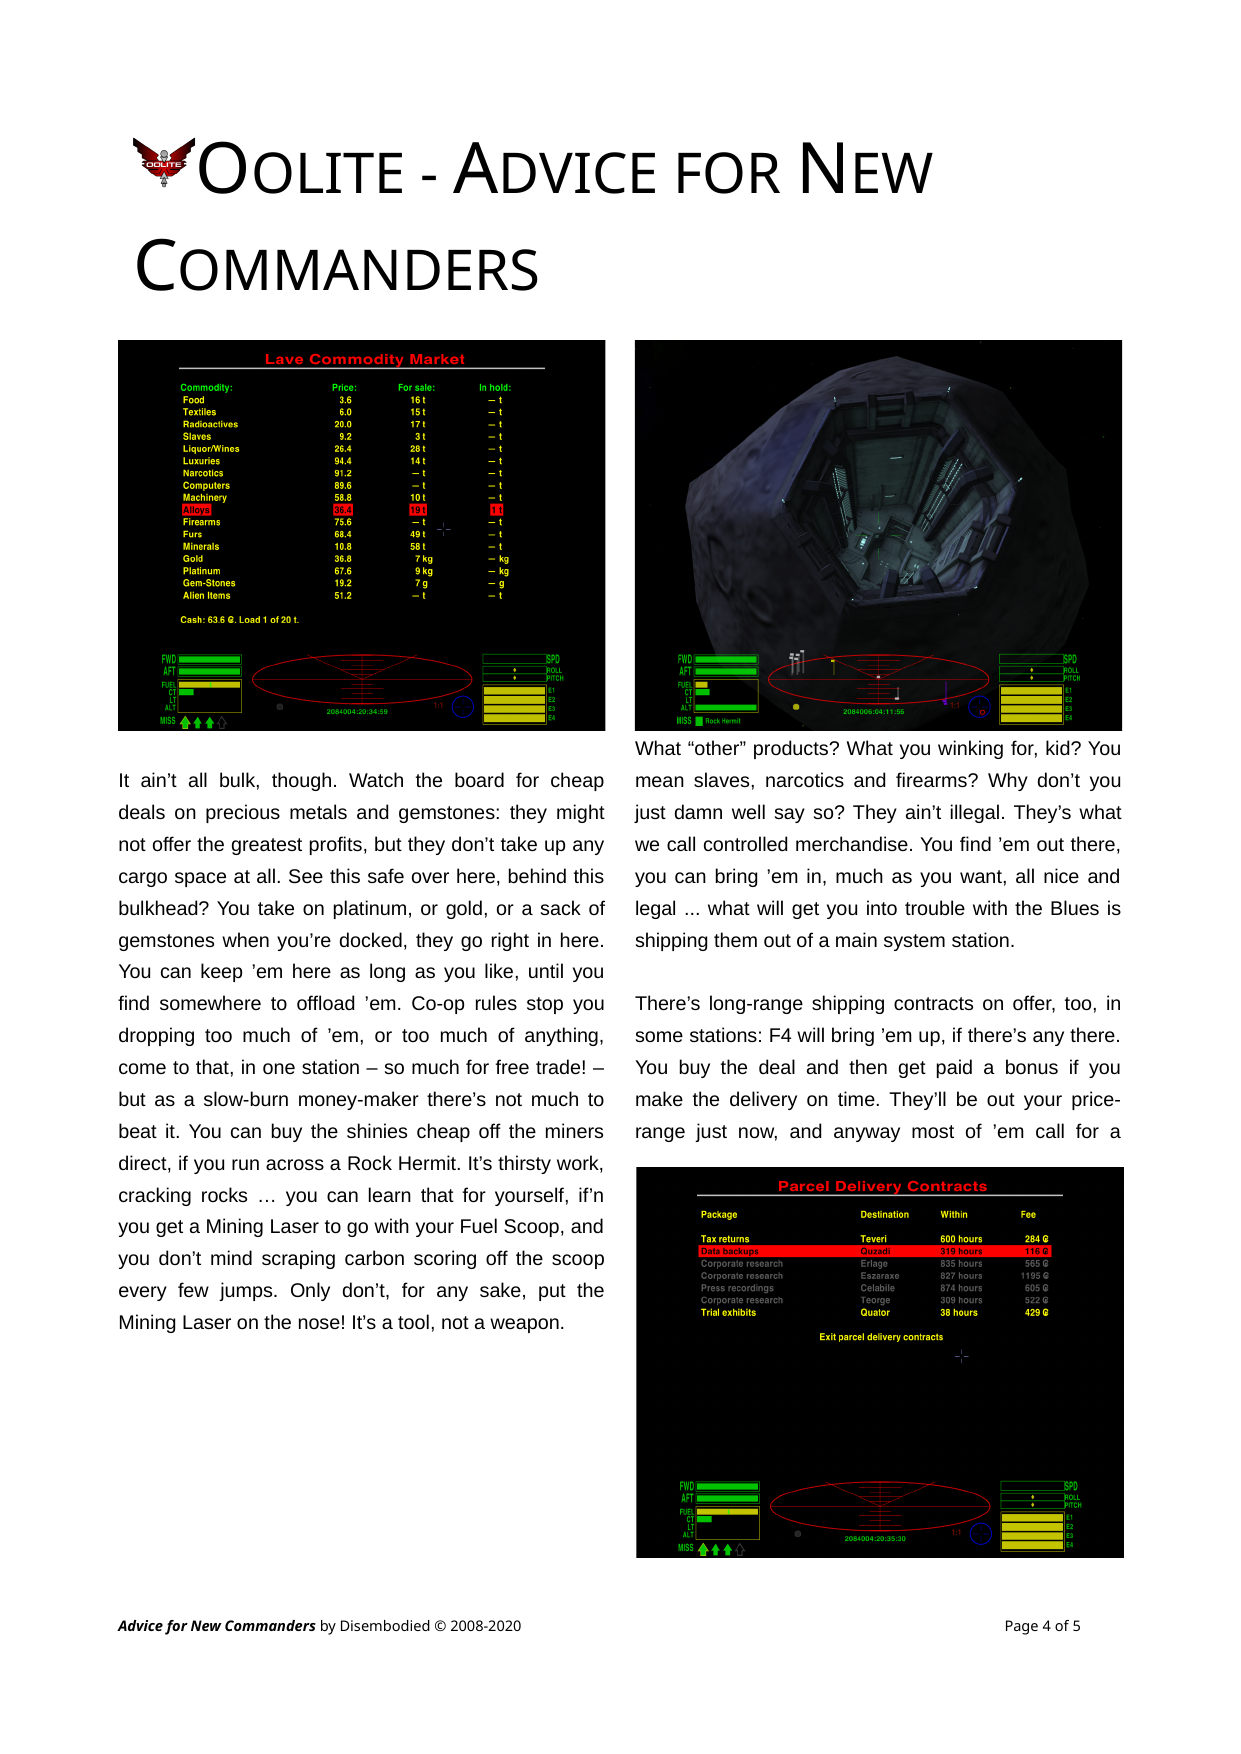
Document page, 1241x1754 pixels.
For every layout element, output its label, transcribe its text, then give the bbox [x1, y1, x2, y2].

picture [132, 131, 196, 194]
picture [118, 340, 606, 731]
picture [634, 340, 1123, 731]
picture [636, 1167, 1124, 1558]
text It ain’t all bulk, though. Watch the board for cheap deals on precious metals and gemstones: they might not offer the greatest profits, but they don’t take up any cargo space at all. See this safe over here, behind this bulkhead? You take on platinum, or gold, or a sack of gemstones when you’re docked, they go right in here. You can keep ’em here as long as you like, until you find somewhere to offload ’em. Co-op rules stop you dropping too much of ’em, or too much of anything, come to that, in one station – so much for free trade! – but as a slow-burn money-maker there’s not much to beat it. You can buy the shinies cheap off the miners direct, if you run across a Rock Hermit. It’s thirsty work, cracking rocks … you can learn that for yourself, if’n you get a Mining Laser to go with your Fuel Scoop, and you don’t mind scraping carbon scoring off the scoop every few jumps. Only don’t, for any sake, put the Mining Laser on the nose! It’s a tool, not a weapon. [118, 762, 605, 1336]
text There’s long-range shipping contracts on offer, too, in some stations: F4 will bring ’em up, if there’s any there. You buy the deal and then get paid a bonus if you make the delivery on time. They’ll be out your price-range just now, and anyway most of ’em call for a [635, 985, 1122, 1145]
text What “other” products? What you winking for, kid? You mean slaves, narcotics and firearms? Why don’t you just damn well say so? They ain’t illegal. They’s what we call controlled merchandise. You find ’em out there, you can bring ’em in, much as you want, all nice and legal ... what will get you into trouble with the Blues is shipping them out of a main system station. [635, 731, 1122, 953]
